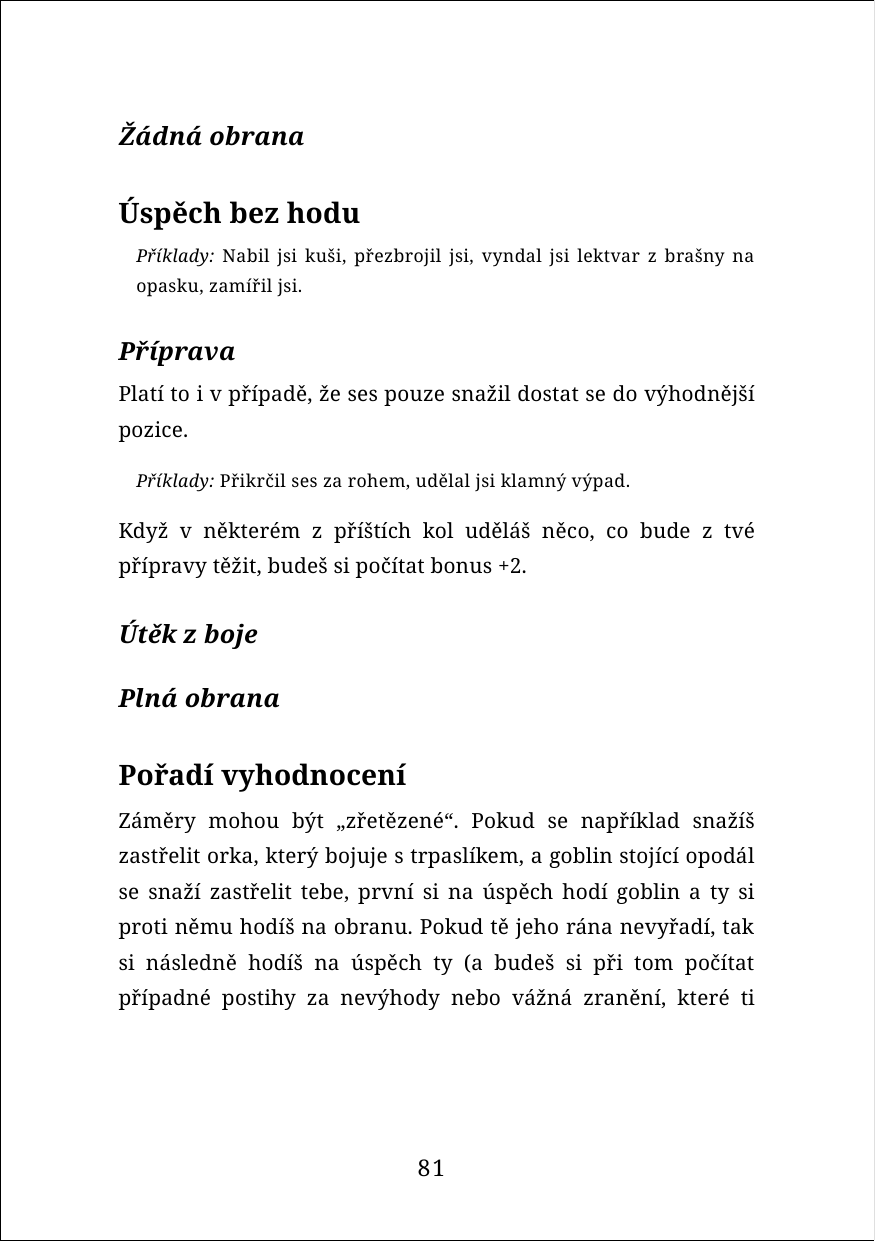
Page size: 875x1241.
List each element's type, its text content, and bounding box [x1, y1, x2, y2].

subtitle Žádná obrana [118, 118, 756, 152]
text Příklady: Přikrčil ses za rohem, udělal jsi klamný výpad. [136, 468, 756, 492]
subtitle Útěk z boje [118, 617, 756, 651]
text Platí to i v případě, že ses pouze snažil dostat se do výhodnější pozice. [118, 379, 756, 443]
text Když v některém z příštích kol uděláš něco, co bude z tvé přípravy těžit, budeš si počítat bonus +2. [118, 516, 756, 580]
subtitle Úspěch bez hodu [118, 194, 756, 232]
subtitle Pořadí vyhodnocení [118, 756, 756, 794]
text Záměry mohou být „zřetězené“. Pokud se například snažíš zastřelit orka, který bojuje s trpaslíkem, a goblin stojící opodál se snaží zastřelit tebe, první si na úspěch hodí goblin a ty si proti němu hodíš na obranu. Pokud tě jeho rána nevyřadí, tak si následně hodíš na úspěch ty (a budeš si při tom počítat případné postihy za nevýhody nebo vážná zranění, které ti [118, 806, 756, 1012]
subtitle Plná obrana [118, 680, 756, 714]
text Příklady: Nabil jsi kuši, přezbrojil jsi, vyndal jsi lektvar z brašny na opasku, zamířil jsi. [136, 244, 756, 298]
subtitle Příprava [118, 334, 756, 368]
